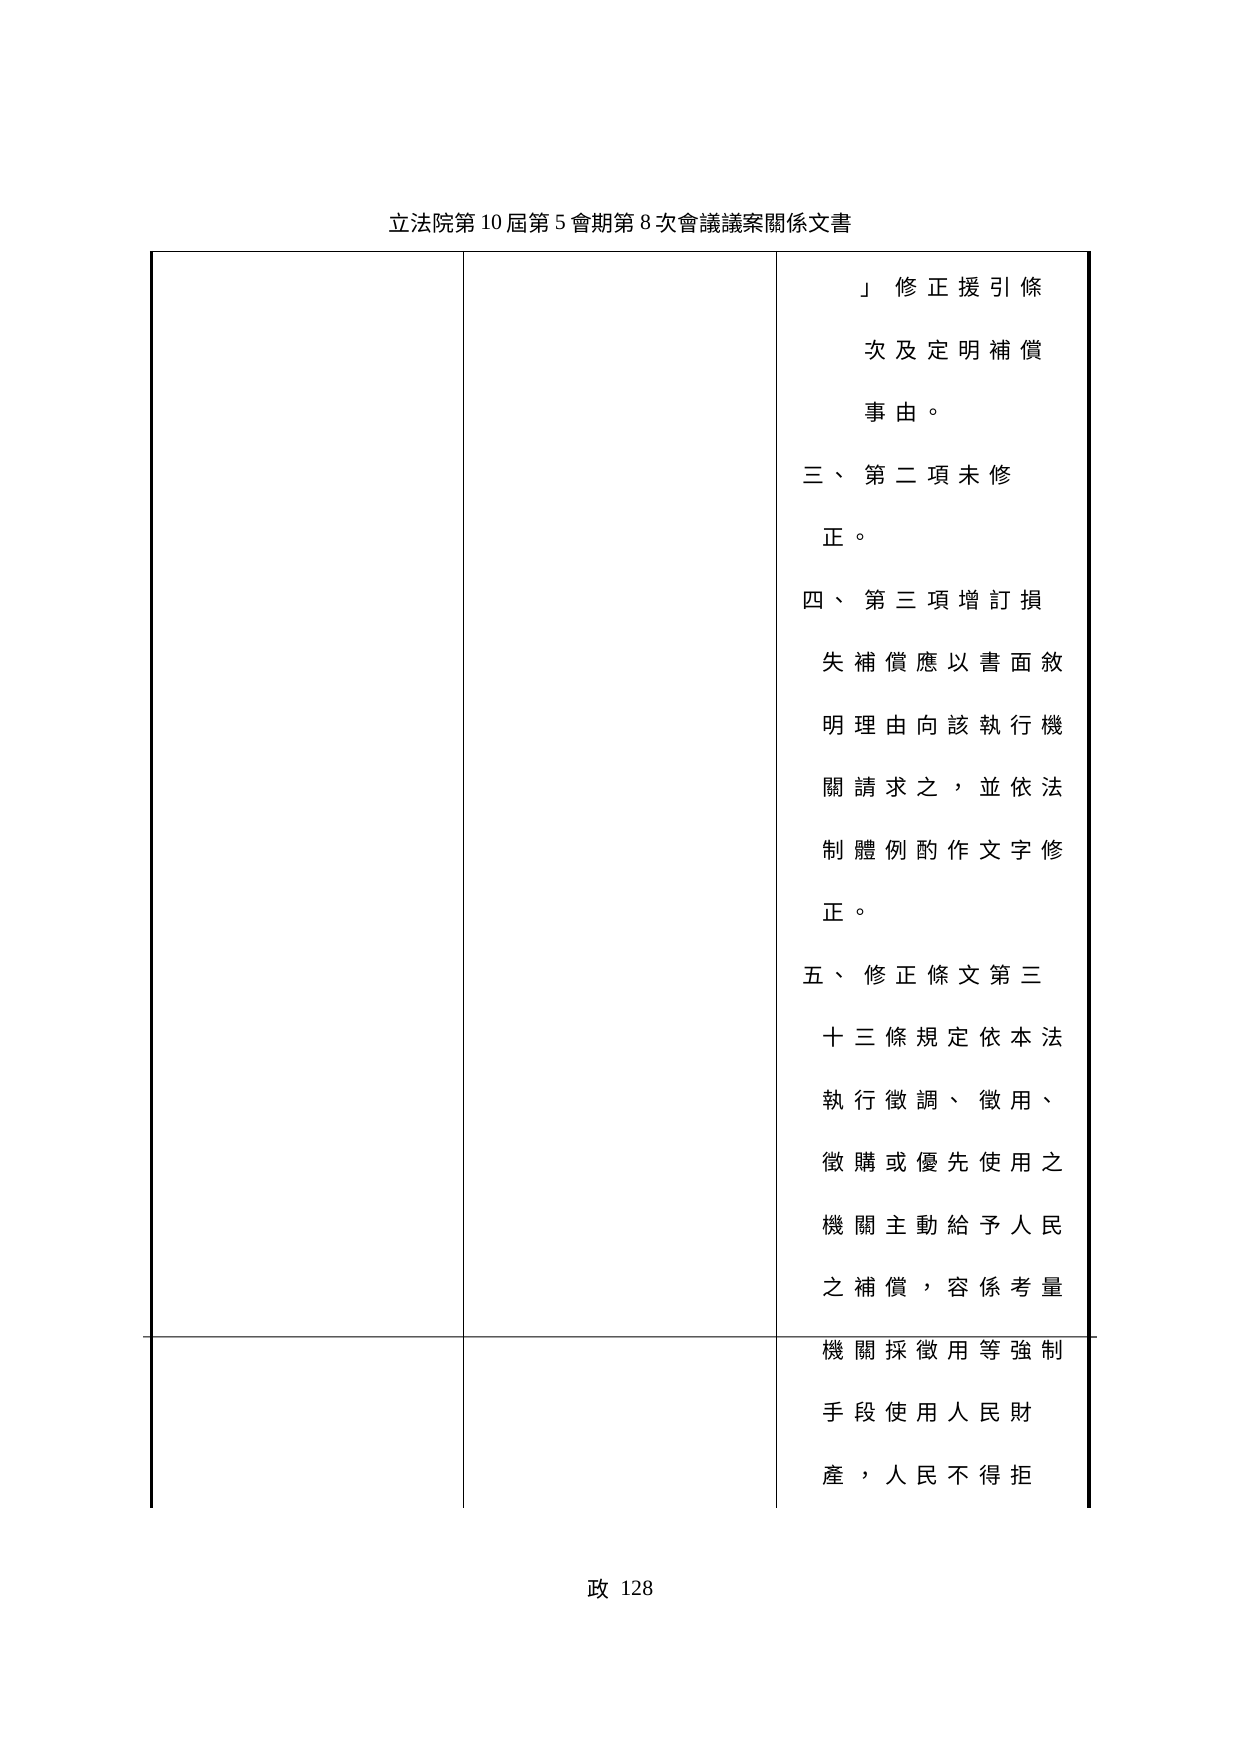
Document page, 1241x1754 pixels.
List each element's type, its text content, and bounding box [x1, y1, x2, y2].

table_cell [464, 1338, 776, 1508]
table_cell 」修正援引條次及定明補償事由。 三、第二項未修正。 四、第三項增訂損失補償應以書面敘明理由向該執行機關請求之，並依法制體例酌作文字修正。 五、修正條文第三十三條規定依本法執行徵調、徵用、徵購或優先使用之機關主動給予人民之補償，容係考量 [777, 252, 1087, 1336]
table_cell [153, 252, 463, 1336]
table_cell [464, 252, 776, 1336]
table_cell [153, 1338, 463, 1508]
table_cell 機關採徵用等強制手段使用人民財產，人民不得拒 [777, 1338, 1087, 1508]
